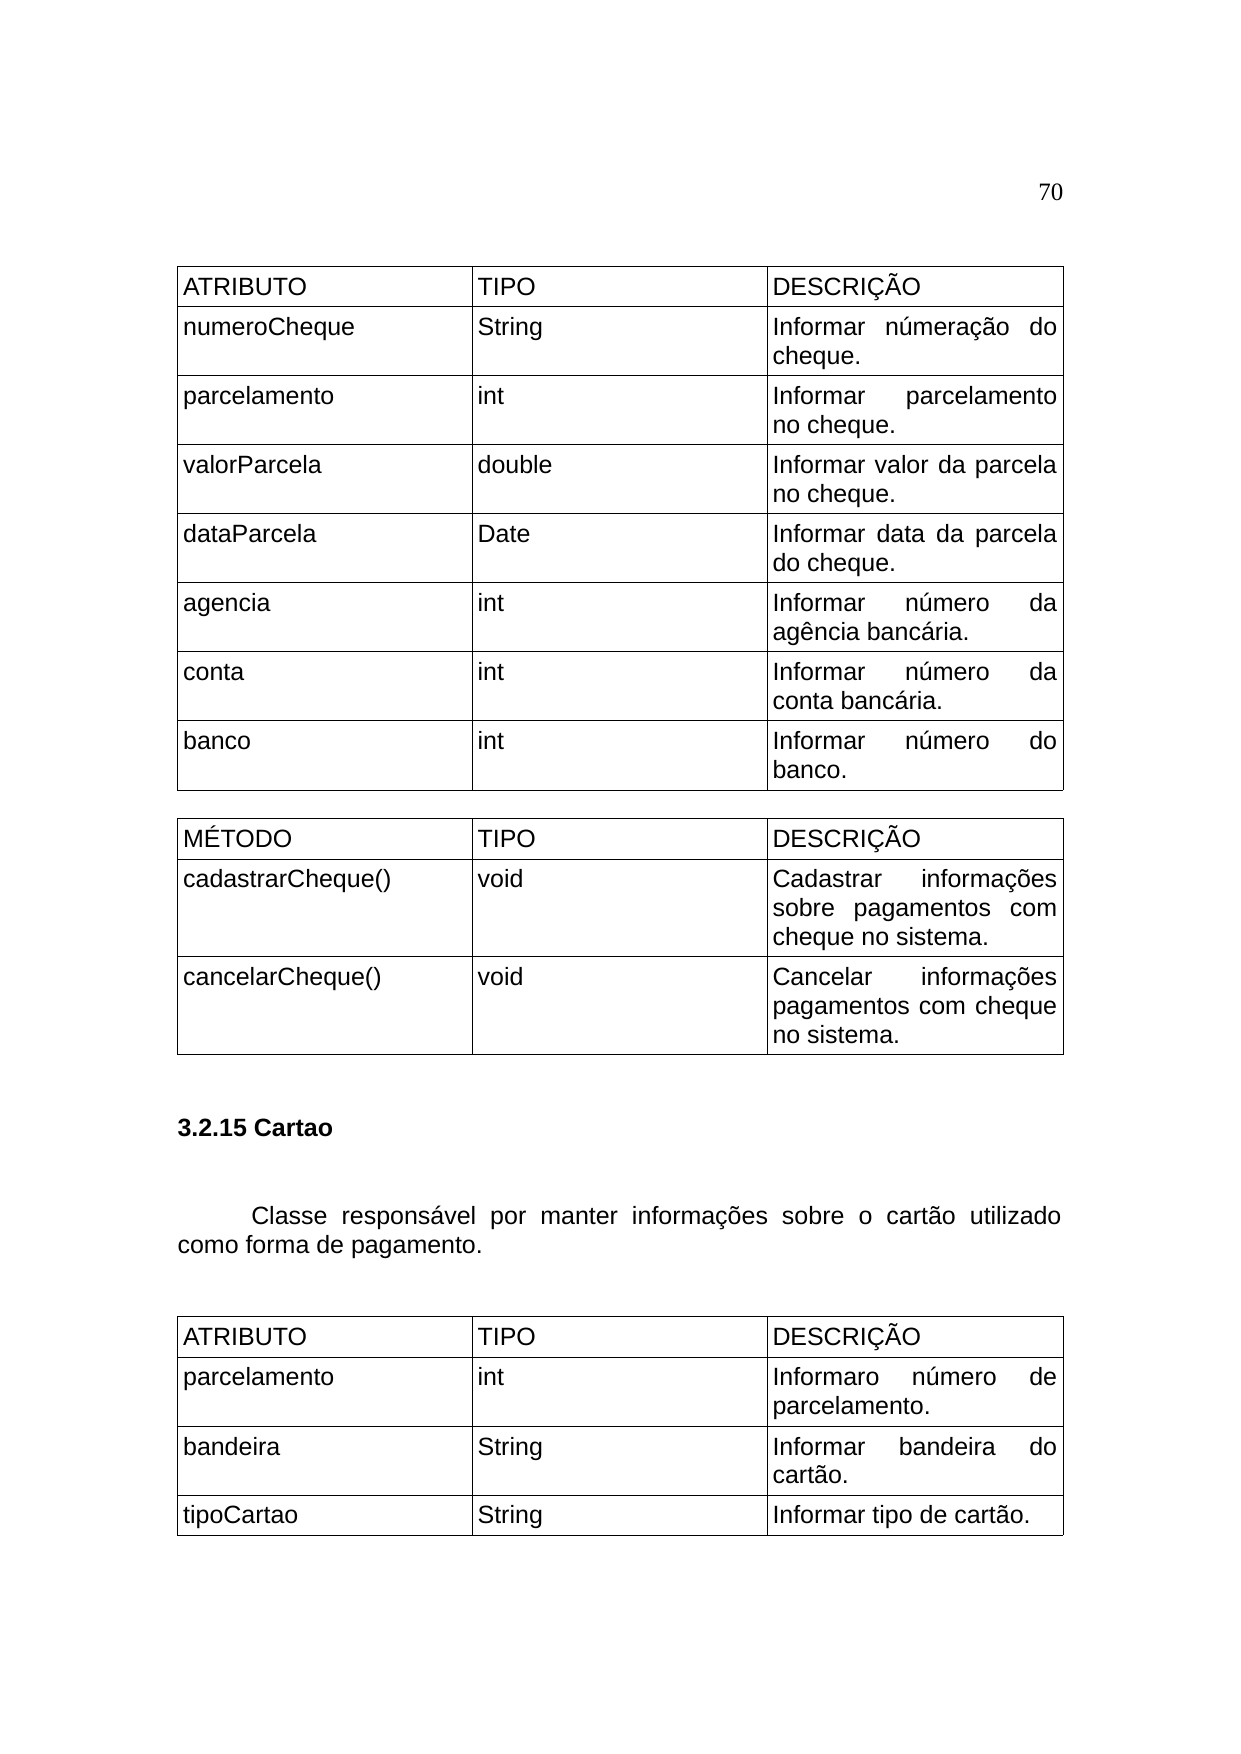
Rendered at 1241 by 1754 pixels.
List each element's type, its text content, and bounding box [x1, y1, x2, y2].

table_cell valorParcela [178, 445, 472, 513]
subtitle Cartao [177, 1113, 1063, 1142]
table_header DESCRIÇÃO [768, 819, 1063, 859]
table_cell Informar número da agência bancária. [768, 583, 1063, 651]
table_cell banco [178, 721, 472, 789]
table_header ATRIBUTO [178, 267, 472, 306]
table_cell Informaro número de parcelamento. [768, 1358, 1063, 1426]
table_cell agencia [178, 583, 472, 651]
table_cell int [473, 376, 767, 444]
table_cell Informar parcelamento no cheque. [768, 376, 1063, 444]
table_cell cadastrarCheque() [178, 860, 472, 956]
table_cell Informar valor da parcela no cheque. [768, 445, 1063, 513]
table_header TIPO [473, 819, 767, 859]
table_header MÉTODO [178, 819, 472, 859]
table_cell conta [178, 652, 472, 720]
table_cell Informar número da conta bancária. [768, 652, 1063, 720]
table_cell tipoCartao [178, 1496, 472, 1535]
table_cell int [473, 583, 767, 651]
table_cell numeroCheque [178, 307, 472, 375]
table_cell String [473, 307, 767, 375]
table_header DESCRIÇÃO [768, 1317, 1063, 1357]
table_header TIPO [473, 1317, 767, 1357]
table_header TIPO [473, 267, 767, 306]
table_cell int [473, 652, 767, 720]
table_cell parcelamento [178, 1358, 472, 1426]
table_cell Informar data da parcela do cheque. [768, 514, 1063, 582]
table_cell Informar númeração do cheque. [768, 307, 1063, 375]
table_cell void [473, 860, 767, 956]
table_cell Date [473, 514, 767, 582]
table_header DESCRIÇÃO [768, 267, 1063, 306]
table_cell parcelamento [178, 376, 472, 444]
table_cell cancelarCheque() [178, 957, 472, 1054]
table_cell bandeira [178, 1427, 472, 1495]
table_cell double [473, 445, 767, 513]
table_cell int [473, 1358, 767, 1426]
text Classe responsável por manter informações sobre o cartão utilizado como forma de pagamento. [177, 1201, 1063, 1259]
table_cell int [473, 721, 767, 789]
table_cell Informar bandeira do cartão. [768, 1427, 1063, 1495]
table_cell String [473, 1427, 767, 1495]
table_cell Cancelar informações pagamentos com cheque no sistema. [768, 957, 1063, 1054]
table_cell Cadastrar informações sobre pagamentos com cheque no sistema. [768, 860, 1063, 956]
table_header ATRIBUTO [178, 1317, 472, 1357]
table_cell String [473, 1496, 767, 1535]
table_cell void [473, 957, 767, 1054]
table_cell Informar tipo de cartão. [768, 1496, 1063, 1535]
table_cell Informar número do banco. [768, 721, 1063, 789]
table_cell dataParcela [178, 514, 472, 582]
